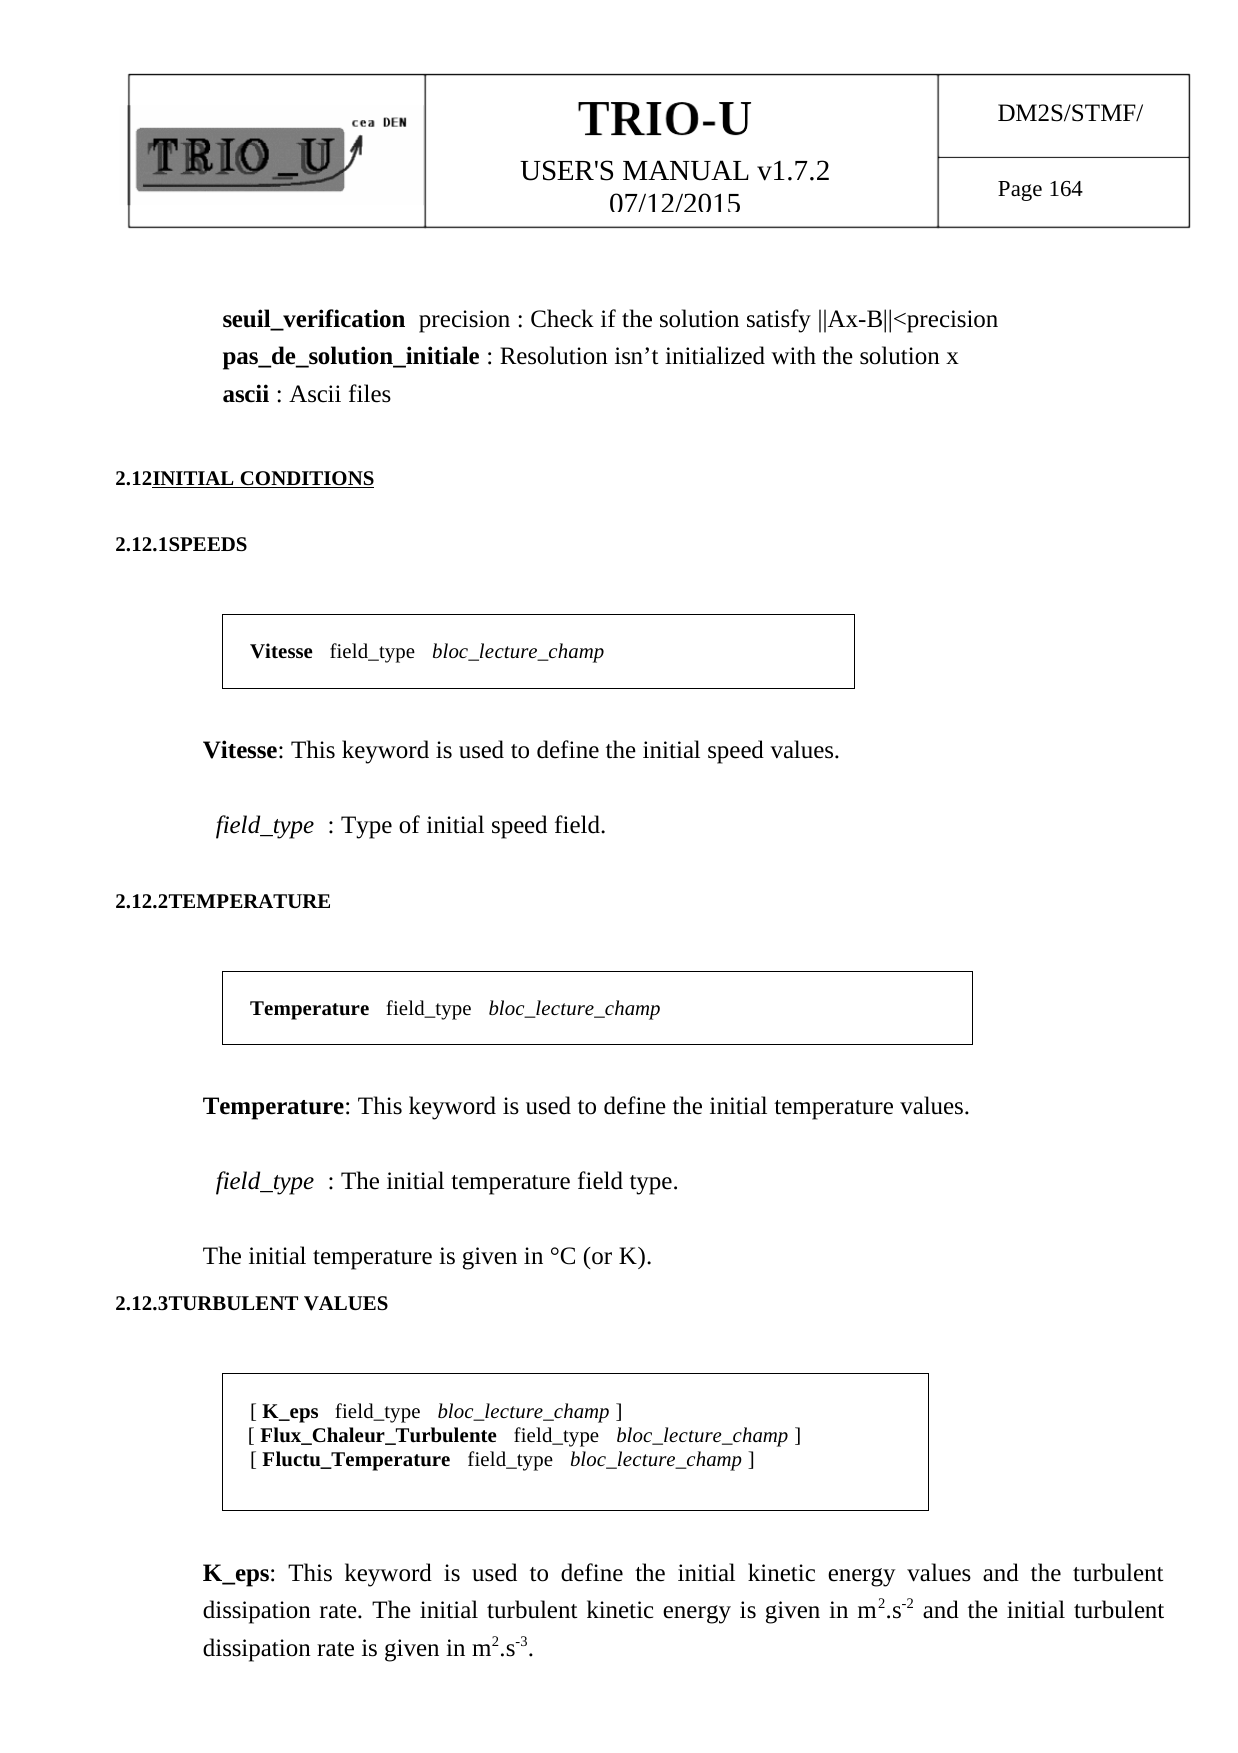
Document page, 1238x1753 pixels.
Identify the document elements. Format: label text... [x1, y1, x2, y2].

text The initial temperature is given in °C (or K). [203, 1233, 1165, 1270]
table_header Temperature field_type bloc_lecture_champ [223, 972, 972, 1044]
subtitle TEMPERATURE [115, 888, 1164, 912]
text K_eps: This keyword is used to define the initial kinetic energy values and the turbulent dissipation rate. The initial turbulent kinetic energy is given in m2.s-2 and the initial turbulent dissipation rate is given in m2.s-3. [203, 1549, 1165, 1661]
table_header Vitesse field_type bloc_lecture_champ [223, 615, 854, 687]
text field_type : The initial temperature field type. [203, 1158, 1165, 1195]
text Vitesse: This keyword is used to define the initial speed values. [203, 726, 1165, 763]
text ascii : Ascii files [203, 370, 1165, 408]
subtitle TURBULENT VALUES [115, 1291, 1164, 1315]
text field_type : Type of initial speed field. [203, 801, 1165, 838]
text pas_de_solution_initiale : Resolution isn’t initialized with the solution x [203, 333, 1165, 370]
text Temperature: This keyword is used to define the initial temperature values. [203, 1083, 1165, 1120]
subtitle SPEEDS [115, 532, 1164, 556]
subtitle INITIAL CONDITIONS [115, 466, 1164, 490]
text seuil_verification precision : Check if the solution satisfy ||Ax-B||<precision [203, 295, 1165, 333]
table_header [ K_eps field_type bloc_lecture_champ ] [ Flux_Chaleur_Turbulente field_type bloc_lecture_champ ] [ Fluctu_Temperature field_type bloc_lecture_champ ] [223, 1374, 928, 1510]
